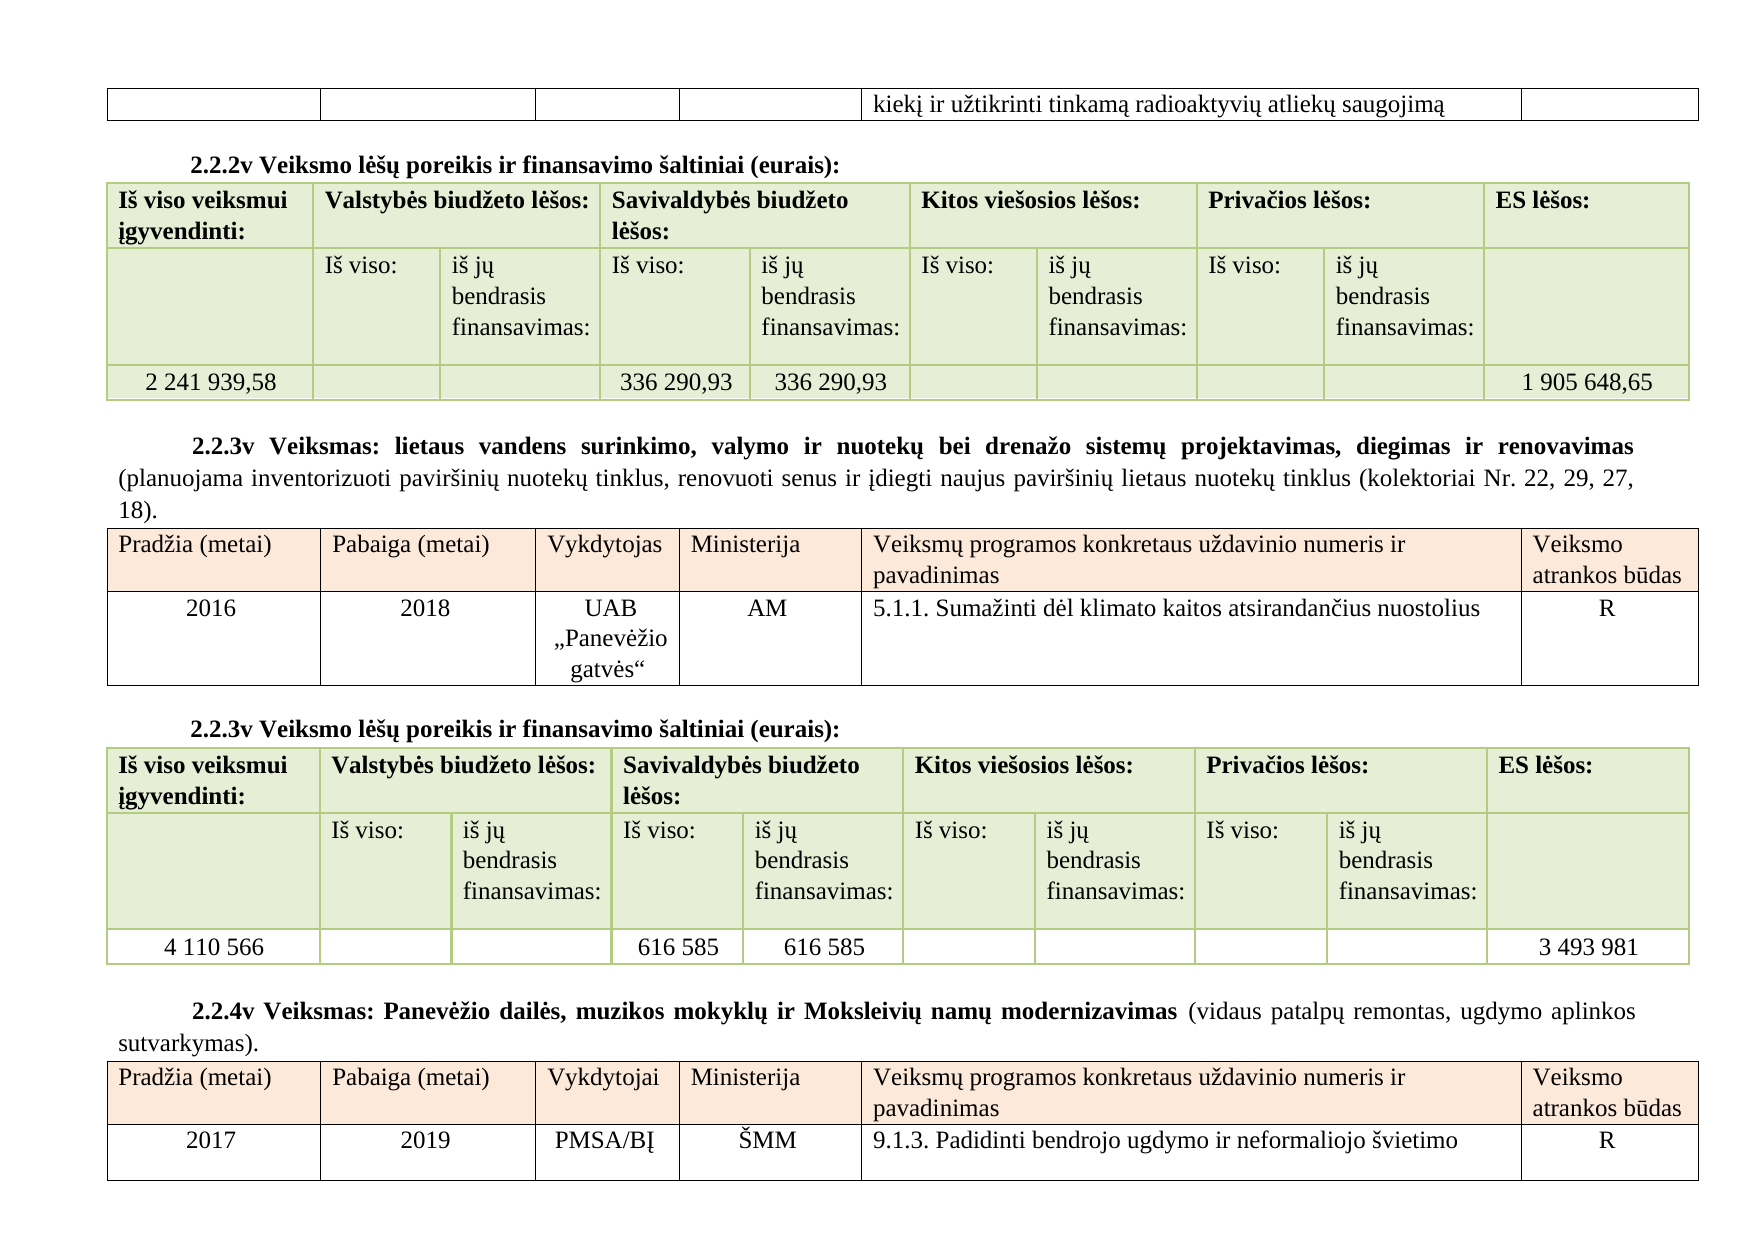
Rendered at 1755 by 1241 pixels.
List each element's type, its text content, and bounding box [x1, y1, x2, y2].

table_cell [1488, 814, 1688, 928]
table_cell iš jų bendrasis finansavimas: [1038, 249, 1196, 364]
table_cell [1522, 89, 1698, 120]
table_header Iš viso veiksmui įgyvendinti: [108, 184, 312, 247]
table_cell 2018 [321, 592, 535, 685]
table_cell Iš viso: [1196, 814, 1326, 928]
table_header Veiksmo atrankos būdas [1522, 1062, 1698, 1124]
table_cell [1198, 366, 1323, 398]
table_cell UAB „Panevėžio gatvės“ [536, 592, 679, 685]
table_header Veiksmo atrankos būdas [1522, 529, 1698, 591]
table_header Iš viso veiksmui įgyvendinti: [108, 749, 319, 812]
table_cell PMSA/BĮ [536, 1125, 679, 1180]
table_cell 2017 [108, 1125, 320, 1180]
table_cell iš jų bendrasis finansavimas: [744, 814, 902, 928]
table_header Kitos viešosios lėšos: [904, 749, 1194, 812]
table_header Valstybės biudžeto lėšos: [321, 749, 610, 812]
table_cell kiekį ir užtikrinti tinkamą radioaktyvių atliekų saugojimą [862, 89, 1521, 120]
table_header Pabaiga (metai) [321, 1062, 535, 1124]
table_cell 616 585 [744, 930, 902, 963]
table_header Ministerija [680, 529, 861, 591]
table_cell [1038, 366, 1196, 398]
table_cell 9.1.3. Padidinti bendrojo ugdymo ir neformaliojo švietimo [862, 1125, 1521, 1180]
table_cell 2019 [321, 1125, 535, 1180]
table_header Savivaldybės biudžeto lėšos: [613, 749, 902, 812]
table_cell [1328, 930, 1486, 963]
table_cell AM [680, 592, 861, 685]
table_header Vykdytojai [536, 1062, 679, 1124]
table_cell iš jų bendrasis finansavimas: [1036, 814, 1194, 928]
table_cell Iš viso: [1198, 249, 1323, 364]
table_header Savivaldybės biudžeto lėšos: [601, 184, 909, 247]
table_header Pradžia (metai) [108, 529, 320, 591]
table_header ES lėšos: [1485, 184, 1688, 247]
table_cell [1325, 366, 1483, 398]
text 2.2.3v Veiksmo lėšų poreikis ir finansavimo šaltiniai (eurais): [190, 714, 1636, 743]
table_header Pradžia (metai) [108, 1062, 320, 1124]
table_cell iš jų bendrasis finansavimas: [751, 249, 909, 364]
table_cell 3 493 981 [1488, 930, 1688, 963]
text 2.2.3v Veiksmas: lietaus vandens surinkimo, valymo ir nuotekų bei drenažo sistemų projektavimas, diegimas ir renovavimas (planuojama inventorizuoti paviršinių nuotekų tinklus, renovuoti senus ir įdiegti naujus paviršinių lietaus nuotekų tinklus (kolektoriai Nr. 22, 29, 27, 18). [118, 431, 1636, 524]
table_cell [453, 930, 610, 963]
table_cell 2 241 939,58 [108, 366, 312, 398]
table_cell iš jų bendrasis finansavimas: [453, 814, 610, 928]
table_header Kitos viešosios lėšos: [911, 184, 1196, 247]
table_cell [441, 366, 599, 398]
table_cell Iš viso: [321, 814, 450, 928]
table_cell Iš viso: [911, 249, 1036, 364]
table_cell R [1522, 592, 1698, 685]
table_header Privačios lėšos: [1198, 184, 1483, 247]
table_header ES lėšos: [1488, 749, 1688, 812]
table_cell 336 290,93 [751, 366, 909, 398]
table_cell [904, 930, 1034, 963]
table_cell [1485, 249, 1688, 364]
table_header Vykdytojas [536, 529, 679, 591]
table_cell [680, 89, 861, 120]
table_header Veiksmų programos konkretaus uždavinio numeris ir pavadinimas [862, 1062, 1521, 1124]
text 2.2.4v Veiksmas: Panevėžio dailės, muzikos mokyklų ir Moksleivių namų modernizavimas (vidaus patalpų remontas, ugdymo aplinkos sutvarkymas). [118, 996, 1636, 1057]
table_cell 616 585 [613, 930, 742, 963]
table_cell Iš viso: [601, 249, 749, 364]
table_cell [911, 366, 1036, 398]
table_cell Iš viso: [314, 249, 439, 364]
table_cell R [1522, 1125, 1698, 1180]
table_cell Iš viso: [613, 814, 742, 928]
table_cell 4 110 566 [108, 930, 319, 963]
table_header Veiksmų programos konkretaus uždavinio numeris ir pavadinimas [862, 529, 1521, 591]
table_cell 2016 [108, 592, 320, 685]
table_header Pabaiga (metai) [321, 529, 535, 591]
table_cell 1 905 648,65 [1485, 366, 1688, 398]
table_cell iš jų bendrasis finansavimas: [1328, 814, 1486, 928]
table_header Valstybės biudžeto lėšos: [314, 184, 599, 247]
table_cell [108, 249, 312, 364]
table_cell 336 290,93 [601, 366, 749, 398]
table_cell [536, 89, 679, 120]
table_cell [108, 89, 320, 120]
table_cell [1196, 930, 1326, 963]
table_cell [108, 814, 319, 928]
table_cell 5.1.1. Sumažinti dėl klimato kaitos atsirandančius nuostolius [862, 592, 1521, 685]
table_header Ministerija [680, 1062, 861, 1124]
table_cell [1036, 930, 1194, 963]
table_cell iš jų bendrasis finansavimas: [1325, 249, 1483, 364]
table_cell [314, 366, 439, 398]
table_cell iš jų bendrasis finansavimas: [441, 249, 599, 364]
table_cell [321, 89, 535, 120]
table_header Privačios lėšos: [1196, 749, 1486, 812]
table_cell [321, 930, 450, 963]
table_cell Iš viso: [904, 814, 1034, 928]
table_cell ŠMM [680, 1125, 861, 1180]
text 2.2.2v Veiksmo lėšų poreikis ir finansavimo šaltiniai (eurais): [190, 150, 1636, 179]
